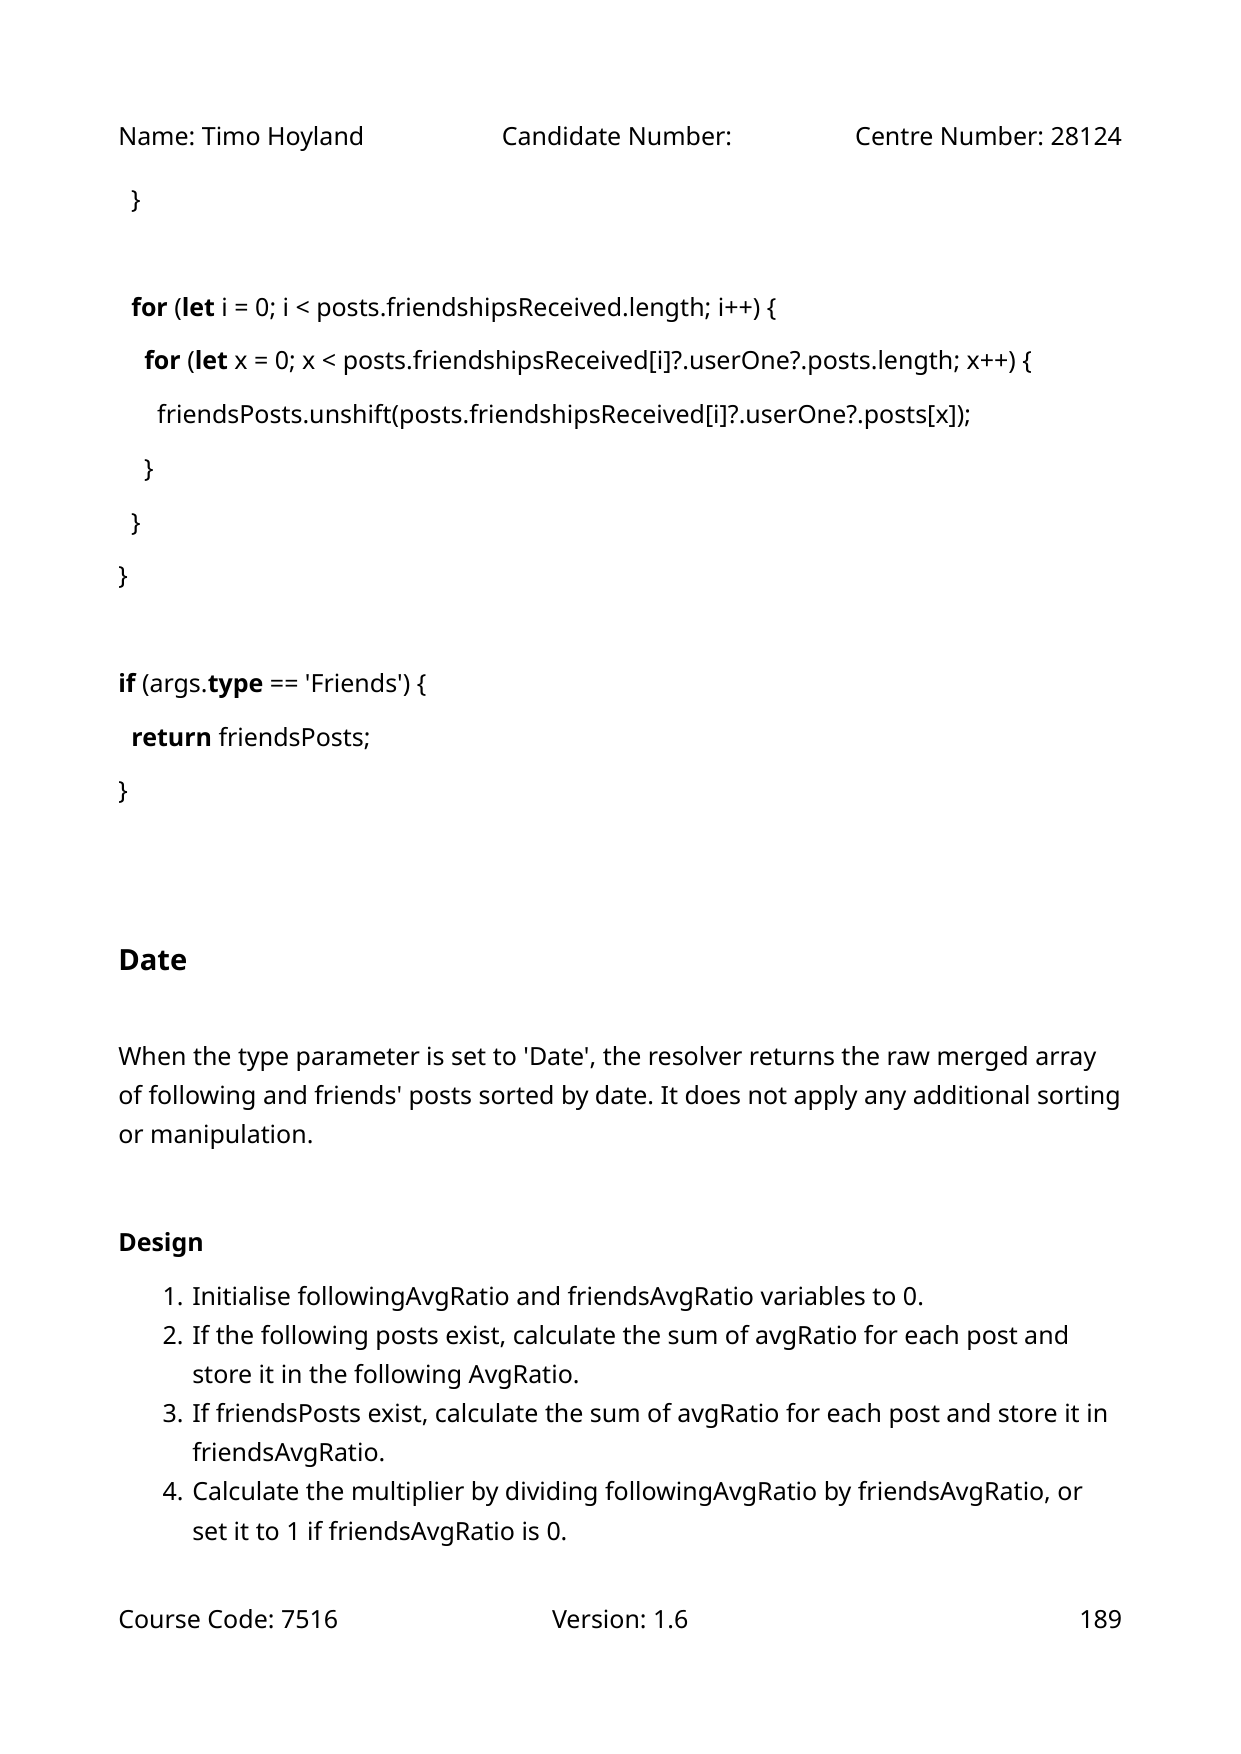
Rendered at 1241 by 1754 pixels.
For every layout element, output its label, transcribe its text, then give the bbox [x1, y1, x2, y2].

text for (let i = 0; i < posts.friendshipsReceived.length; i++) { [118, 289, 1122, 323]
text friendsPosts.unshift(posts.friendshipsReceived[i]?.userOne?.posts[x]); [118, 397, 1122, 431]
text } [118, 773, 1122, 807]
text } [118, 450, 1122, 484]
list Calculate the multiplier by dividing followingAvgRatio by friendsAvgRatio, or set it to 1 if friendsAvgRatio is 0. [162, 1474, 1122, 1547]
subtitle Date [118, 939, 1122, 978]
text } [118, 558, 1122, 592]
text } [118, 504, 1122, 538]
list If the following posts exist, calculate the sum of avgRatio for each post and store it in the following AvgRatio. [162, 1317, 1122, 1391]
list Initialise followingAvgRatio and friendsAvgRatio variables to 0. [162, 1278, 1122, 1312]
text } [118, 182, 1122, 216]
text return friendsPosts; [118, 719, 1122, 753]
text for (let x = 0; x < posts.friendshipsReceived[i]?.userOne?.posts.length; x++) { [118, 343, 1122, 377]
list If friendsPosts exist, calculate the sum of avgRatio for each post and store it in friendsAvgRatio. [162, 1396, 1122, 1469]
text Design [118, 1224, 1122, 1258]
text When the type parameter is set to 'Date', the resolver returns the raw merged array of following and friends' posts sorted by date. It does not apply any additional sorting or manipulation. [118, 1038, 1122, 1151]
text if (args.type == 'Friends') { [118, 665, 1122, 699]
